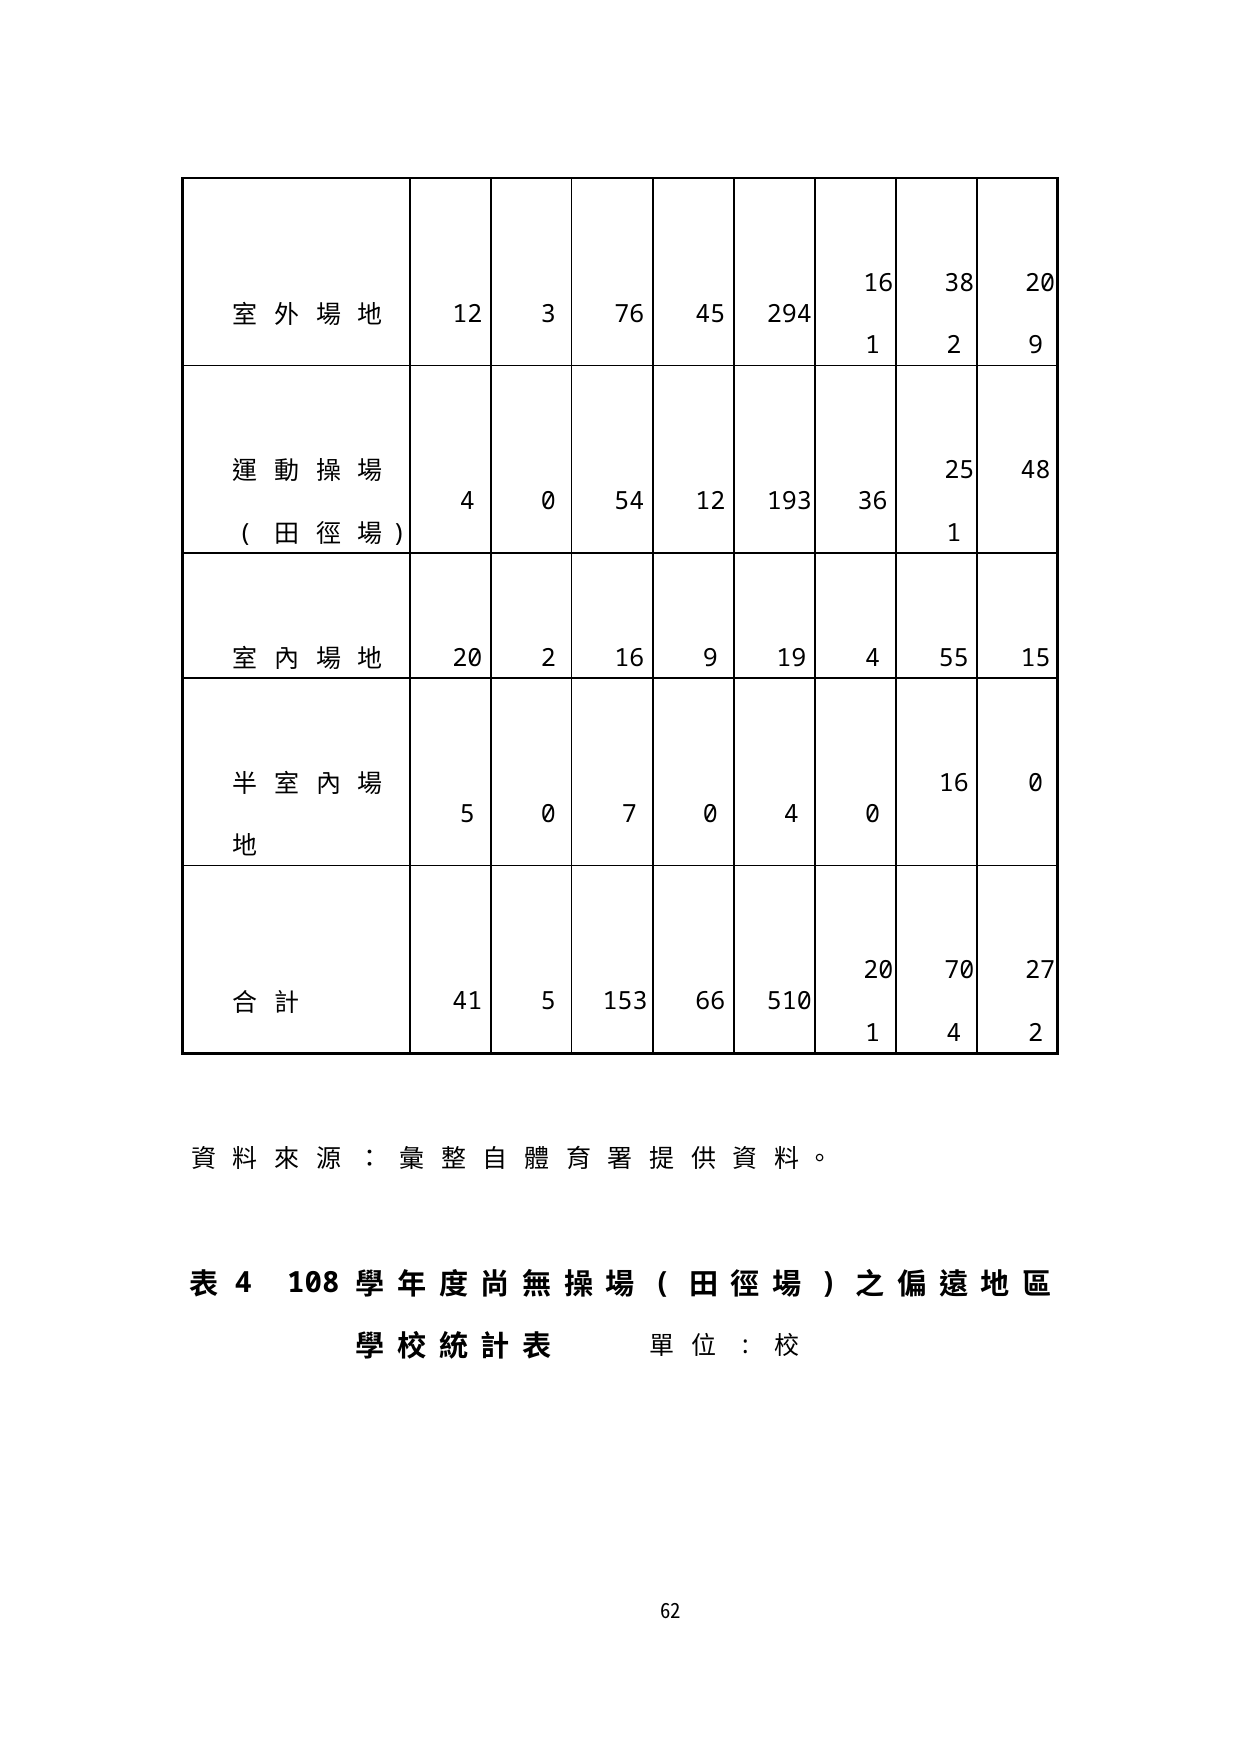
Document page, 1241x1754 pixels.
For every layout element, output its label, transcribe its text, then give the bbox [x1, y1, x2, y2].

table_cell 48 [978, 366, 1056, 552]
table_cell 室內場地 [184, 554, 409, 677]
text 資料來源：彙整自體育署提供資料。 [183, 1115, 1058, 1177]
table_cell 201 [816, 866, 895, 1052]
table_cell 2 [492, 554, 571, 677]
table_cell 7 [572, 679, 652, 865]
table_cell 室外場地 [184, 179, 409, 365]
table_cell 36 [816, 366, 895, 552]
table_cell 76 [572, 179, 652, 365]
table_cell 510 [735, 866, 814, 1052]
table_cell 20 [411, 554, 490, 677]
table_cell 19 [735, 554, 814, 677]
text 表4 108學年度尚無操場(田徑場)之偏遠地區學校統計表 單位:校 [183, 1240, 1072, 1365]
table_cell 41 [411, 866, 490, 1052]
table_cell 合計 [184, 866, 409, 1052]
table_cell 161 [816, 179, 895, 365]
table_cell 193 [735, 366, 814, 552]
table_cell 9 [654, 554, 733, 677]
table_cell 5 [411, 679, 490, 865]
table_cell 半室內場地 [184, 679, 409, 865]
table_cell 3 [492, 179, 571, 365]
table_cell 5 [492, 866, 571, 1052]
table_cell 382 [897, 179, 976, 365]
table_cell 0 [978, 679, 1056, 865]
table_cell 16 [572, 554, 652, 677]
table_cell 209 [978, 179, 1056, 365]
table_cell 15 [978, 554, 1056, 677]
table_cell 272 [978, 866, 1056, 1052]
table_cell 4 [735, 679, 814, 865]
table_cell 4 [816, 554, 895, 677]
table_cell 55 [897, 554, 976, 677]
table_cell 0 [492, 366, 571, 552]
table_cell 54 [572, 366, 652, 552]
table_cell 0 [816, 679, 895, 865]
table_cell 4 [411, 366, 490, 552]
table_cell 16 [897, 679, 976, 865]
table_cell 66 [654, 866, 733, 1052]
table_cell 運動操場(田徑場) [184, 366, 409, 552]
table_cell 251 [897, 366, 976, 552]
table_cell 12 [411, 179, 490, 365]
table_cell 0 [654, 679, 733, 865]
table_cell 0 [492, 679, 571, 865]
table_cell 704 [897, 866, 976, 1052]
table_cell 12 [654, 366, 733, 552]
table_cell 294 [735, 179, 814, 365]
table_cell 45 [654, 179, 733, 365]
table_cell 153 [572, 866, 652, 1052]
